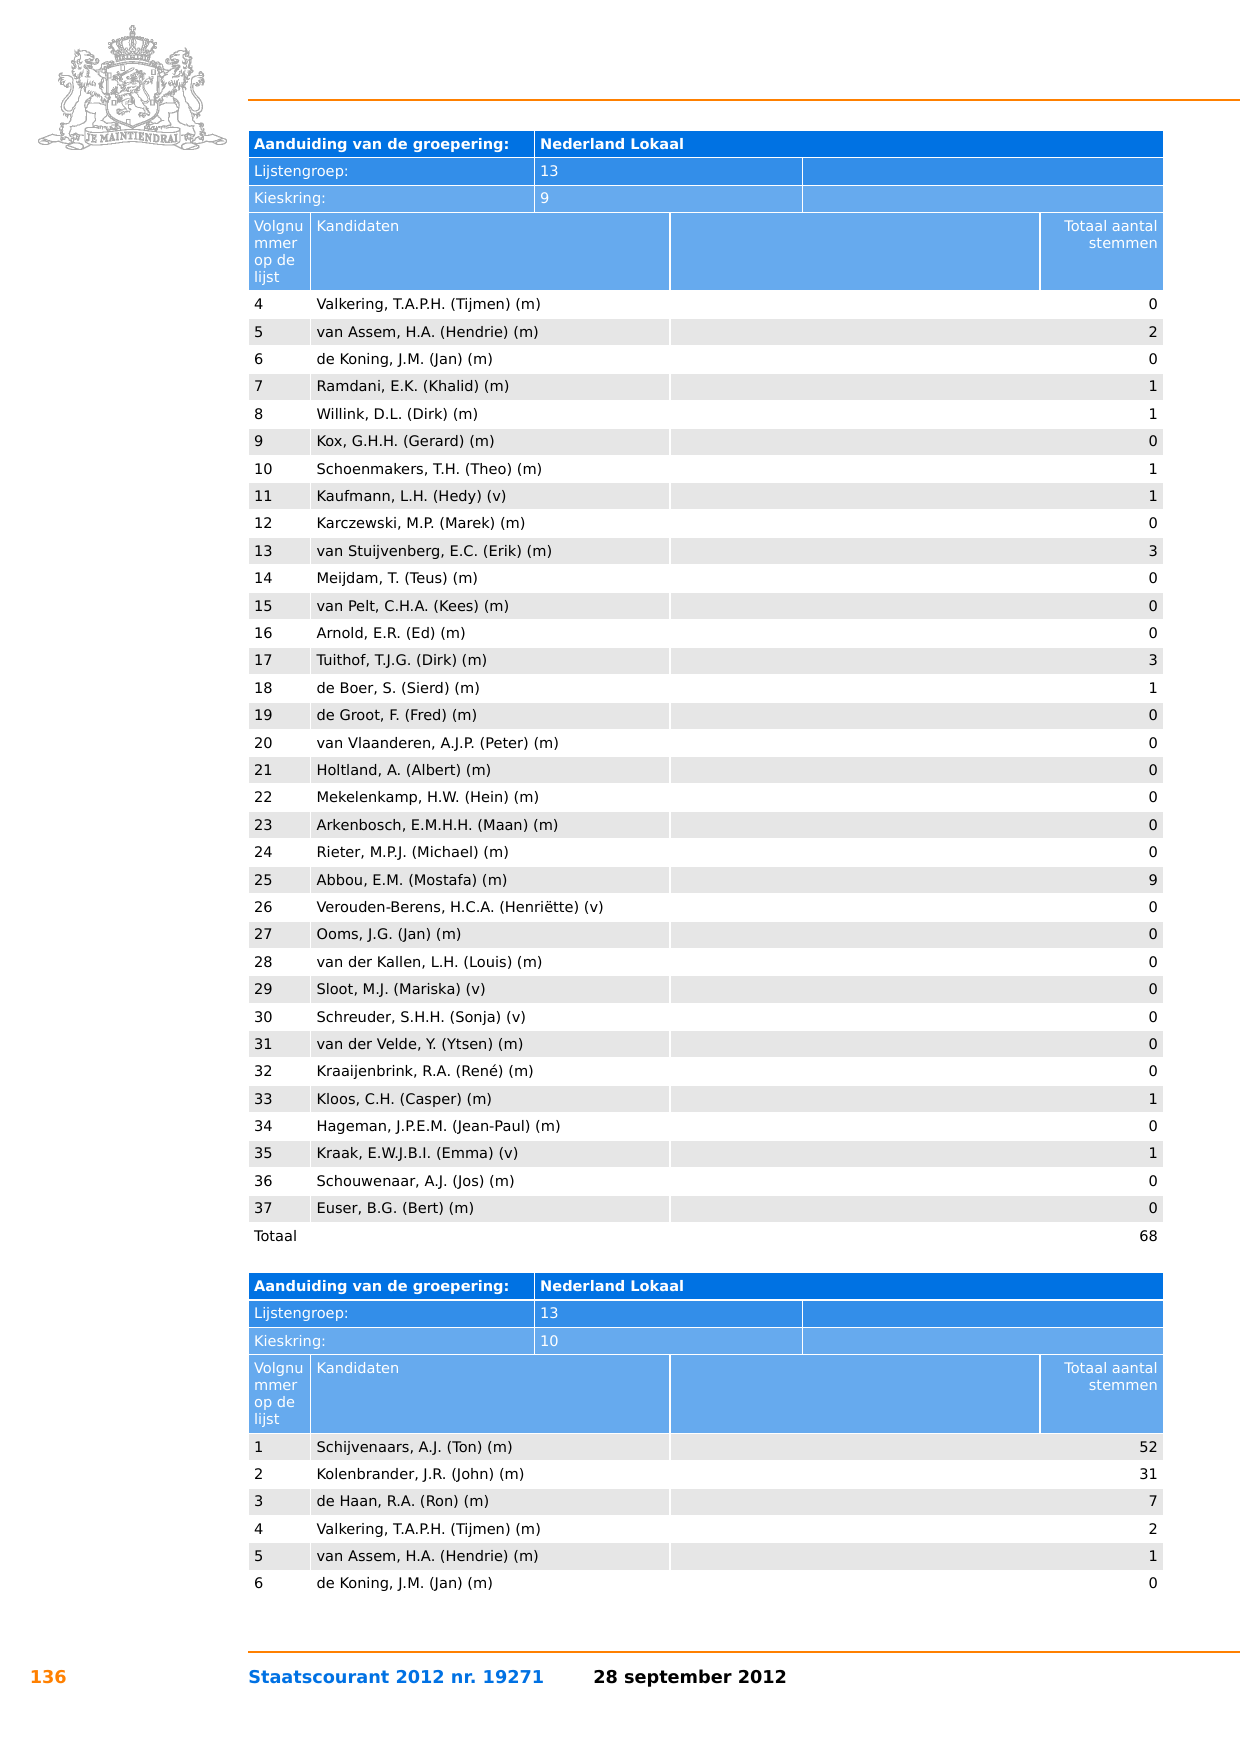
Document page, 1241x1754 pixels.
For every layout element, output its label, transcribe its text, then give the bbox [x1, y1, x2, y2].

table_cell [671, 213, 1039, 290]
table_cell 0 [671, 1113, 1163, 1140]
table_cell Kraak, E.W.J.B.I. (Emma) (v) [311, 1141, 669, 1167]
table_cell Volgnummer op de lijst [249, 1355, 310, 1433]
table_cell 0 [671, 429, 1163, 455]
table_cell Kolenbrander, J.R. (John) (m) [311, 1461, 669, 1487]
table_cell Ooms, J.G. (Jan) (m) [311, 922, 669, 948]
table_cell Meijdam, T. (Teus) (m) [311, 565, 669, 592]
table_cell 2 [249, 1461, 310, 1487]
table_cell 15 [249, 593, 310, 619]
table_cell Kaufmann, L.H. (Hedy) (v) [311, 483, 669, 509]
table_cell 3 [249, 1489, 310, 1515]
table_cell de Koning, J.M. (Jan) (m) [311, 1571, 669, 1597]
table_cell Schreuder, S.H.H. (Sonja) (v) [311, 1004, 669, 1030]
table_cell Kieskring: [249, 186, 534, 212]
table_cell 37 [249, 1196, 310, 1222]
table_cell de Groot, F. (Fred) (m) [311, 703, 669, 729]
table_cell Valkering, T.A.P.H. (Tijmen) (m) [311, 291, 669, 318]
table_header Aanduiding van de groepering: [249, 131, 534, 157]
table_cell Lijstengroep: [249, 158, 534, 185]
table_cell 10 [249, 456, 310, 482]
table_cell Kandidaten [311, 1355, 669, 1433]
table_cell 6 [249, 1571, 310, 1597]
table_cell 17 [249, 648, 310, 674]
table_cell 7 [671, 1489, 1163, 1515]
table_cell 0 [671, 757, 1163, 783]
table_cell Totaal [249, 1223, 669, 1249]
table_cell 13 [535, 1301, 802, 1327]
table_cell 14 [249, 565, 310, 592]
table_cell 9 [535, 186, 802, 212]
table_cell van der Kallen, L.H. (Louis) (m) [311, 949, 669, 975]
table_cell 35 [249, 1141, 310, 1167]
table_cell 16 [249, 620, 310, 647]
table_cell 1 [671, 1141, 1163, 1167]
table_cell 25 [249, 867, 310, 893]
table_cell 28 [249, 949, 310, 975]
table_cell 3 [671, 538, 1163, 564]
table_cell 8 [249, 401, 310, 427]
table_cell 21 [249, 757, 310, 783]
table_cell van Assem, H.A. (Hendrie) (m) [311, 1543, 669, 1570]
table_cell van Assem, H.A. (Hendrie) (m) [311, 319, 669, 345]
table_cell van Vlaanderen, A.J.P. (Peter) (m) [311, 730, 669, 756]
table_cell Arnold, E.R. (Ed) (m) [311, 620, 669, 647]
table_cell 0 [671, 1168, 1163, 1194]
table_cell 0 [671, 703, 1163, 729]
table_cell 68 [671, 1223, 1163, 1249]
table_cell Willink, D.L. (Dirk) (m) [311, 401, 669, 427]
table_cell 27 [249, 922, 310, 948]
table_cell de Boer, S. (Sierd) (m) [311, 675, 669, 701]
table_cell 1 [671, 456, 1163, 482]
table_cell 34 [249, 1113, 310, 1140]
table_cell 4 [249, 291, 310, 318]
table_cell 2 [671, 319, 1163, 345]
table_cell Ramdani, E.K. (Khalid) (m) [311, 374, 669, 400]
table_cell Kraaijenbrink, R.A. (René) (m) [311, 1059, 669, 1085]
table_cell 29 [249, 976, 310, 1003]
table_cell 0 [671, 922, 1163, 948]
table_cell 9 [249, 429, 310, 455]
table_cell 11 [249, 483, 310, 509]
table_cell Schouwenaar, A.J. (Jos) (m) [311, 1168, 669, 1194]
table_cell Kieskring: [249, 1328, 534, 1354]
table_cell 0 [671, 565, 1163, 592]
table_cell Kox, G.H.H. (Gerard) (m) [311, 429, 669, 455]
table_cell 1 [671, 1086, 1163, 1112]
table_cell 32 [249, 1059, 310, 1085]
table_cell Totaal aantal stemmen [1041, 1355, 1163, 1433]
table_cell 33 [249, 1086, 310, 1112]
table_cell 0 [671, 812, 1163, 838]
table_cell 0 [671, 976, 1163, 1003]
table_cell Euser, B.G. (Bert) (m) [311, 1196, 669, 1222]
table_cell van Stuijvenberg, E.C. (Erik) (m) [311, 538, 669, 564]
table_cell Totaal aantal stemmen [1041, 213, 1163, 290]
table_cell Kandidaten [311, 213, 669, 290]
table_cell 20 [249, 730, 310, 756]
table_cell 19 [249, 703, 310, 729]
table_cell 0 [671, 620, 1163, 647]
table_cell 10 [535, 1328, 802, 1354]
table_cell 0 [671, 1196, 1163, 1222]
table_cell 0 [671, 785, 1163, 811]
table_cell 0 [671, 593, 1163, 619]
table_cell 36 [249, 1168, 310, 1194]
table_cell Lijstengroep: [249, 1301, 534, 1327]
table_cell [803, 158, 1163, 185]
table_cell Tuithof, T.J.G. (Dirk) (m) [311, 648, 669, 674]
picture [38, 25, 227, 150]
table_cell 9 [671, 867, 1163, 893]
table_cell Rieter, M.P.J. (Michael) (m) [311, 839, 669, 866]
table_cell 13 [535, 158, 802, 185]
table_cell 5 [249, 319, 310, 345]
table_cell 1 [671, 401, 1163, 427]
table_cell 0 [671, 730, 1163, 756]
table_cell 12 [249, 511, 310, 537]
table_cell 0 [671, 1059, 1163, 1085]
table_cell Volgnummer op de lijst [249, 213, 310, 290]
table_cell 0 [671, 346, 1163, 373]
table_cell 22 [249, 785, 310, 811]
table_cell 2 [671, 1516, 1163, 1542]
table_cell van der Velde, Y. (Ytsen) (m) [311, 1031, 669, 1057]
table_cell [803, 1301, 1163, 1327]
table_header Nederland Lokaal [535, 131, 1163, 157]
table_header Nederland Lokaal [535, 1273, 1163, 1299]
table_cell 1 [671, 483, 1163, 509]
table_cell 0 [671, 1004, 1163, 1030]
table_cell 0 [671, 1031, 1163, 1057]
table_cell 52 [671, 1434, 1163, 1460]
table_cell Sloot, M.J. (Mariska) (v) [311, 976, 669, 1003]
table_cell Abbou, E.M. (Mostafa) (m) [311, 867, 669, 893]
table_cell [803, 1328, 1163, 1354]
table_cell 0 [671, 291, 1163, 318]
table_cell 18 [249, 675, 310, 701]
table_cell 0 [671, 1571, 1163, 1597]
table_cell Arkenbosch, E.M.H.H. (Maan) (m) [311, 812, 669, 838]
table_cell [803, 186, 1163, 212]
table_header Aanduiding van de groepering: [249, 1273, 534, 1299]
table_cell Hageman, J.P.E.M. (Jean-Paul) (m) [311, 1113, 669, 1140]
table_cell Mekelenkamp, H.W. (Hein) (m) [311, 785, 669, 811]
table_cell Kloos, C.H. (Casper) (m) [311, 1086, 669, 1112]
table_cell 13 [249, 538, 310, 564]
table_cell 0 [671, 839, 1163, 866]
table_cell 24 [249, 839, 310, 866]
table_cell Karczewski, M.P. (Marek) (m) [311, 511, 669, 537]
table_cell 1 [671, 675, 1163, 701]
table_cell 0 [671, 894, 1163, 921]
table_cell 1 [671, 1543, 1163, 1570]
table_cell [671, 1355, 1039, 1433]
table_cell 7 [249, 374, 310, 400]
table_cell 0 [671, 511, 1163, 537]
table_cell 26 [249, 894, 310, 921]
table_cell van Pelt, C.H.A. (Kees) (m) [311, 593, 669, 619]
table_cell 31 [249, 1031, 310, 1057]
table_cell 5 [249, 1543, 310, 1570]
table_cell 31 [671, 1461, 1163, 1487]
table_cell 0 [671, 949, 1163, 975]
table_cell 4 [249, 1516, 310, 1542]
table_cell Schoenmakers, T.H. (Theo) (m) [311, 456, 669, 482]
table_cell 23 [249, 812, 310, 838]
table_cell Verouden-Berens, H.C.A. (Henriëtte) (v) [311, 894, 669, 921]
table_cell Schijvenaars, A.J. (Ton) (m) [311, 1434, 669, 1460]
table_cell de Koning, J.M. (Jan) (m) [311, 346, 669, 373]
table_cell 1 [671, 374, 1163, 400]
table_cell Valkering, T.A.P.H. (Tijmen) (m) [311, 1516, 669, 1542]
table_cell 30 [249, 1004, 310, 1030]
table_cell 3 [671, 648, 1163, 674]
table_cell de Haan, R.A. (Ron) (m) [311, 1489, 669, 1515]
table_cell 1 [249, 1434, 310, 1460]
table_cell Holtland, A. (Albert) (m) [311, 757, 669, 783]
table_cell 6 [249, 346, 310, 373]
